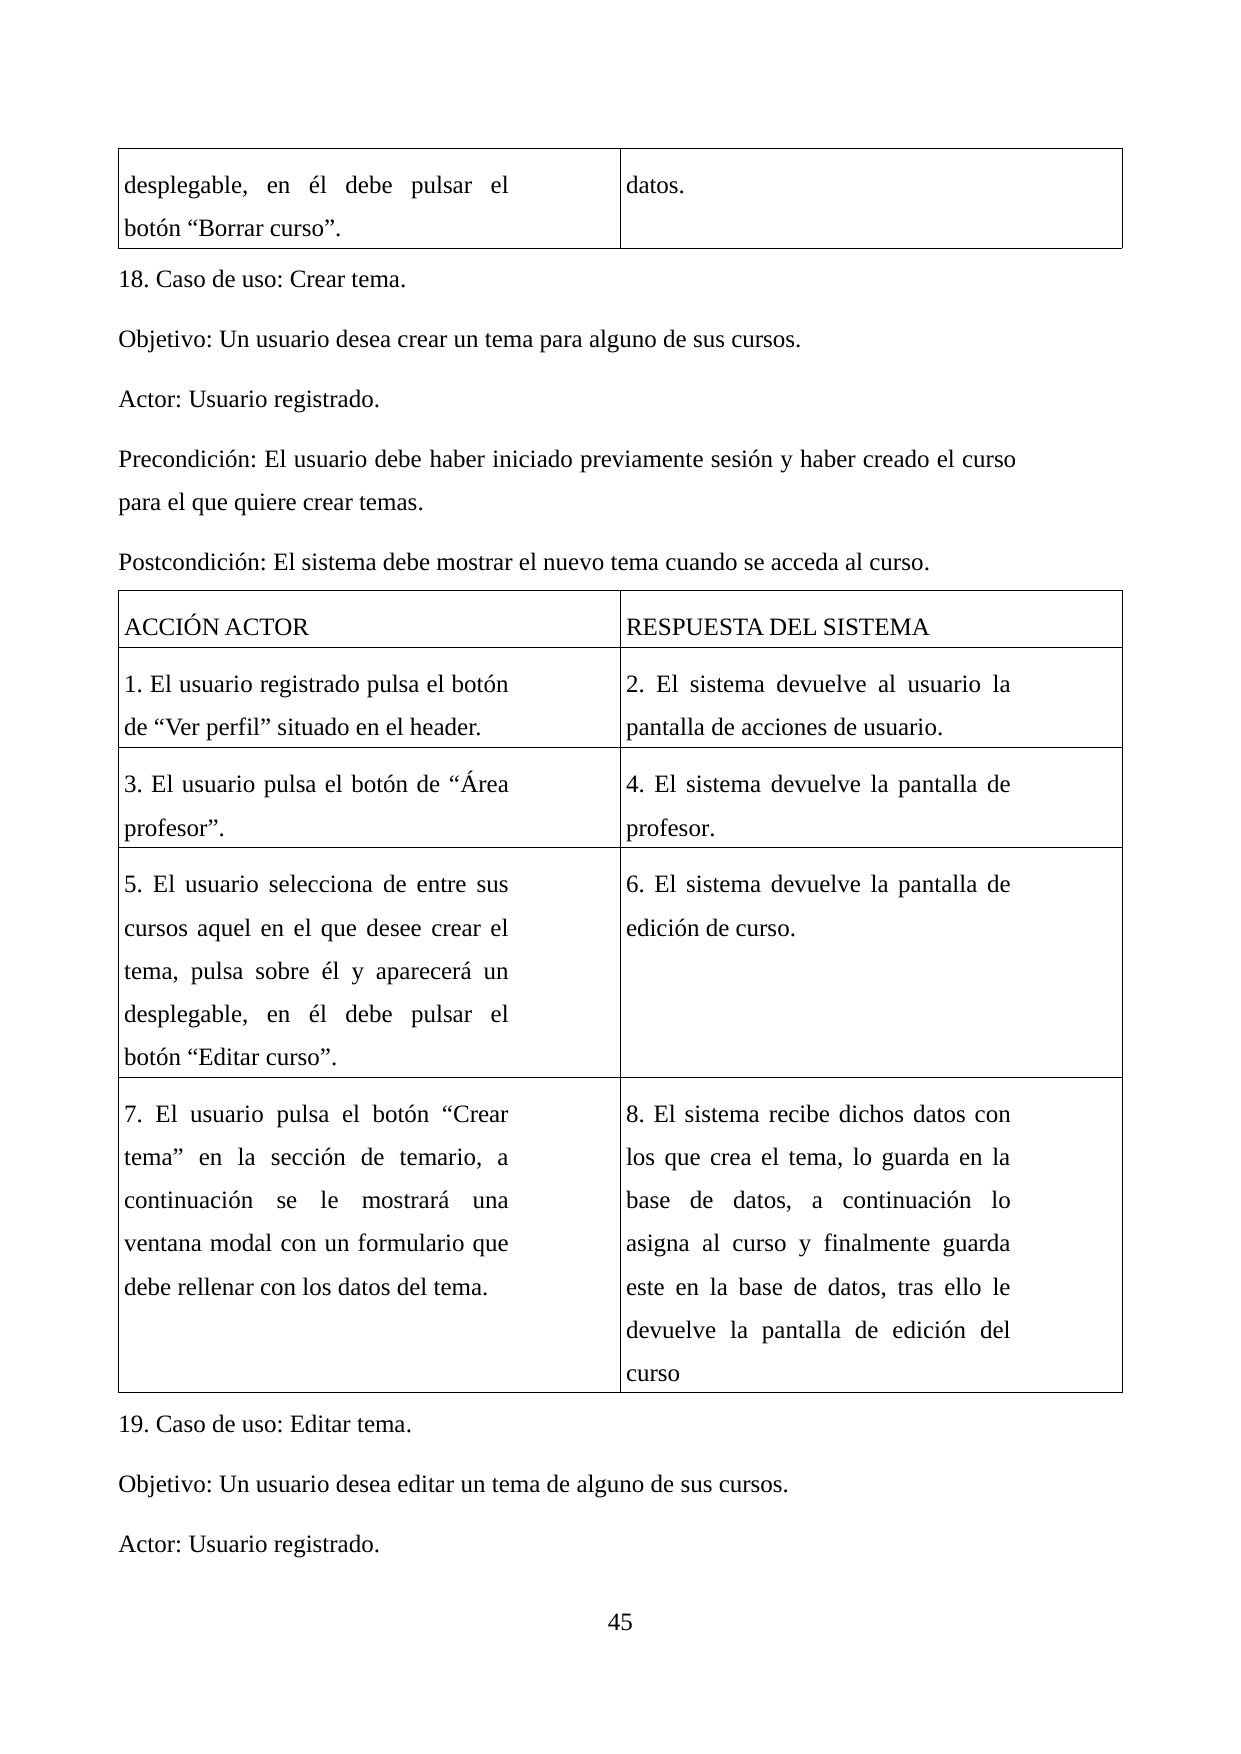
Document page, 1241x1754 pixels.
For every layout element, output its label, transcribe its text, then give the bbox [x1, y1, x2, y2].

table_cell 8. El sistema recibe dichos datos con los que crea el tema, lo guarda en la base de datos, a continuación lo asigna al curso y finalmente guarda este en la base de datos, tras ello le devuelve la pantalla de edición del curso [621, 1078, 1122, 1392]
text 19. Caso de uso: Editar tema. [118, 1409, 1017, 1438]
text Objetivo: Un usuario desea crear un tema para alguno de sus cursos. [118, 324, 1017, 353]
table_cell 3. El usuario pulsa el botón de “Área profesor”. [119, 748, 620, 847]
table_header ACCIÓN ACTOR [119, 591, 620, 647]
table_header RESPUESTA DEL SISTEMA [621, 591, 1122, 647]
table_cell 6. El sistema devuelve la pantalla de edición de curso. [621, 848, 1122, 1077]
table_cell 2. El sistema devuelve al usuario la pantalla de acciones de usuario. [621, 648, 1122, 747]
table_cell 5. El usuario selecciona de entre sus cursos aquel en el que desee crear el tema, pulsa sobre él y aparecerá un desplegable, en él debe pulsar el botón “Editar curso”. [119, 848, 620, 1077]
table_cell 7. El usuario pulsa el botón “Crear tema” en la sección de temario, a continuación se le mostrará una ventana modal con un formulario que debe rellenar con los datos del tema. [119, 1078, 620, 1392]
table_cell 4. El sistema devuelve la pantalla de profesor. [621, 748, 1122, 847]
table_cell datos. [621, 149, 1122, 248]
text Precondición: El usuario debe haber iniciado previamente sesión y haber creado el curso para el que quiere crear temas. [118, 444, 1017, 516]
text 18. Caso de uso: Crear tema. [118, 264, 1017, 293]
text Postcondición: El sistema debe mostrar el nuevo tema cuando se acceda al curso. [118, 547, 1017, 576]
text Objetivo: Un usuario desea editar un tema de alguno de sus cursos. [118, 1469, 1017, 1498]
text Actor: Usuario registrado. [118, 1529, 1017, 1557]
text Actor: Usuario registrado. [118, 384, 1017, 413]
table_cell desplegable, en él debe pulsar el botón “Borrar curso”. [119, 149, 620, 248]
table_cell 1. El usuario registrado pulsa el botón de “Ver perfil” situado en el header. [119, 648, 620, 747]
